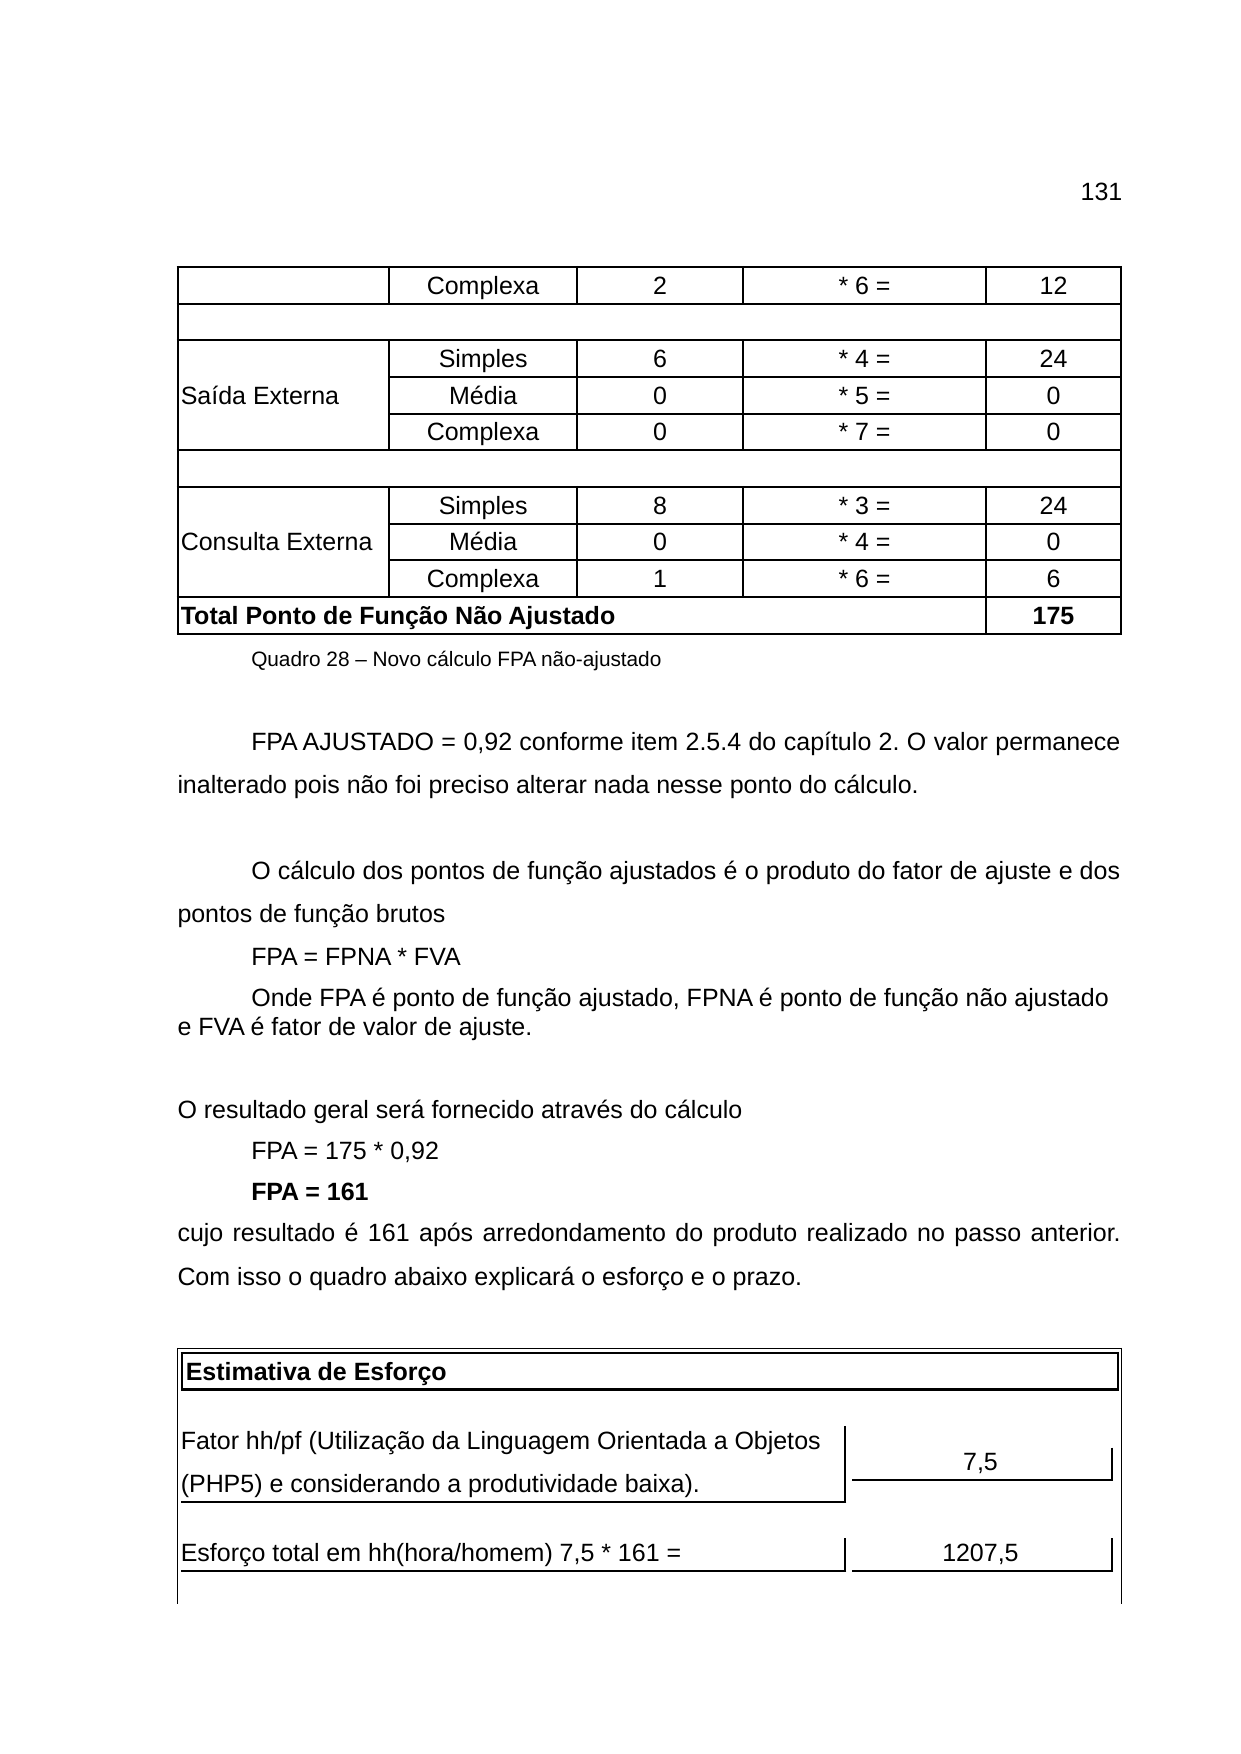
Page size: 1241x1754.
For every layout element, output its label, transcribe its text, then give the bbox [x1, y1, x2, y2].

table_cell Total Ponto de Função Não Ajustado [179, 598, 985, 632]
text Onde FPA é ponto de função ajustado, FPNA é ponto de função não ajustado e FVA é fator de valor de ajuste. [177, 983, 1122, 1041]
table_cell 24 [987, 341, 1120, 376]
text FPA = FPNA * FVA [177, 942, 1122, 971]
table_cell * 6 = [744, 561, 985, 596]
table_cell [1116, 1423, 1121, 1535]
table_cell * 6 = [744, 268, 985, 302]
table_cell 1 [578, 561, 742, 596]
table_cell 175 [987, 598, 1120, 632]
table_cell Simples [390, 488, 576, 522]
table_cell 8 [578, 488, 742, 522]
table_cell 24 [987, 488, 1120, 522]
table_cell * 4 = [744, 525, 985, 559]
table_cell 0 [578, 378, 742, 412]
text Quadro 28 – Novo cálculo FPA não-ajustado [177, 647, 1122, 671]
table_cell 2 [578, 268, 742, 302]
table_cell 0 [987, 415, 1120, 449]
text FPA = 161 [177, 1177, 1122, 1206]
table_cell Média [390, 525, 576, 559]
table_cell Fator hh/pf (Utilização da Linguagem Orientada a Objetos (PHP5) e considerando a produtividade baixa). [178, 1423, 849, 1535]
table_cell 7,5 [849, 1423, 1116, 1535]
table_cell Consulta Externa [179, 488, 388, 596]
table_cell [179, 268, 388, 302]
table_cell 0 [987, 378, 1120, 412]
table_cell Complexa [390, 415, 576, 449]
table_cell * 3 = [744, 488, 985, 522]
text cujo resultado é 161 após arredondamento do produto realizado no passo anterior. Com isso o quadro abaixo explicará o esforço e o prazo. [177, 1218, 1122, 1290]
table_cell * 5 = [744, 378, 985, 412]
table_cell 6 [578, 341, 742, 376]
table_cell 0 [578, 525, 742, 559]
table_cell 6 [987, 561, 1120, 596]
table_cell Saída Externa [179, 341, 388, 449]
table_cell * 4 = [744, 341, 985, 376]
table_cell 0 [578, 415, 742, 449]
text FPA AJUSTADO = 0,92 conforme item 2.5.4 do capítulo 2. O valor permanece inalterado pois não foi preciso alterar nada nesse ponto do cálculo. [177, 727, 1122, 798]
table_cell 12 [987, 268, 1120, 302]
table_cell [1116, 1535, 1121, 1604]
table_cell 0 [987, 525, 1120, 559]
table_cell Média [390, 378, 576, 412]
table_cell [179, 451, 1120, 486]
table_cell [179, 305, 1120, 339]
text FPA = 175 * 0,92 [177, 1136, 1122, 1165]
table_cell Simples [390, 341, 576, 376]
text O cálculo dos pontos de função ajustados é o produto do fator de ajuste e dos pontos de função brutos [177, 856, 1122, 928]
table_cell Complexa [390, 268, 576, 302]
table_header Estimativa de Esforço [178, 1349, 1121, 1423]
table_cell 1207,5 [849, 1535, 1116, 1604]
table_cell * 7 = [744, 415, 985, 449]
table_cell Esforço total em hh(hora/homem) 7,5 * 161 = [178, 1535, 849, 1604]
text O resultado geral será fornecido através do cálculo [177, 1095, 1122, 1123]
table_cell Complexa [390, 561, 576, 596]
